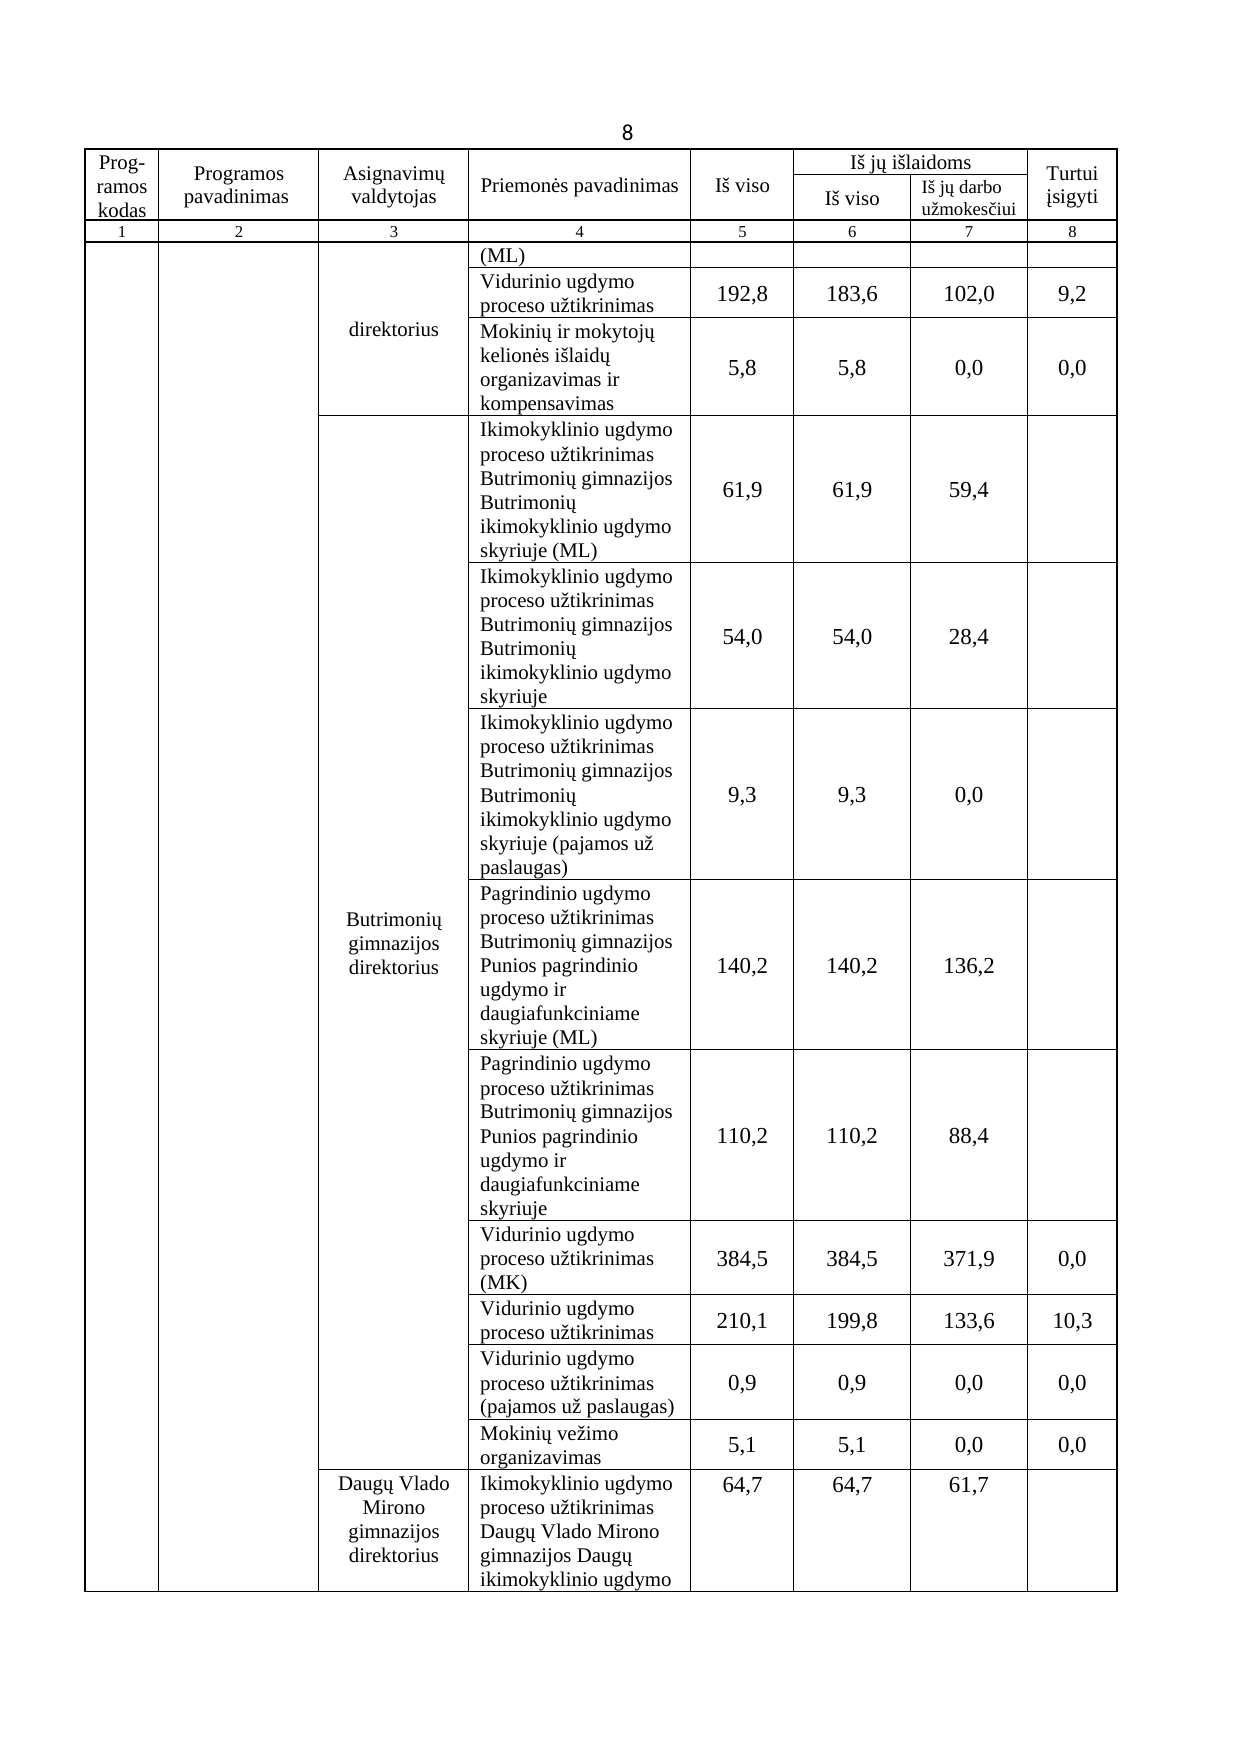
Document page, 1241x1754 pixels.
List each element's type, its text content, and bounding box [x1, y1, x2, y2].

table_cell 6 [794, 221, 910, 241]
table_cell 371,9 [911, 1221, 1027, 1294]
table_cell 0,0 [1028, 1345, 1116, 1418]
table_cell (ML) [469, 243, 690, 267]
table_header Iš jų išlaidoms [794, 150, 1027, 174]
table_cell 0,0 [911, 1345, 1027, 1418]
table_header Programos pavadinimas [159, 150, 318, 219]
table_cell Ikimokyklinio ugdymo proceso užtikrinimas Butrimonių gimnazijos Butrimonių ikimokyklinio ugdymo skyriuje (pajamos už paslaugas) [469, 709, 690, 879]
table_cell 110,2 [691, 1050, 793, 1220]
table_cell 5,8 [691, 318, 793, 415]
table_cell 192,8 [691, 268, 793, 317]
table_cell 8 [1028, 221, 1116, 241]
table_cell 0,0 [1028, 1221, 1116, 1294]
table_cell [1028, 1470, 1116, 1591]
table_cell [1028, 880, 1116, 1049]
table_header Turtui įsigyti [1028, 150, 1116, 219]
table_cell 133,6 [911, 1295, 1027, 1344]
table_cell 61,9 [794, 416, 910, 562]
table_cell 7 [911, 221, 1027, 241]
table_cell [1028, 709, 1116, 879]
table_cell Vidurinio ugdymo proceso užtikrinimas [469, 1295, 690, 1344]
table_cell Butrimonių gimnazijos direktorius [319, 416, 468, 1469]
table_cell 1 [86, 221, 158, 241]
table_header Priemonės pavadinimas [469, 150, 690, 219]
table_cell 64,7 [691, 1470, 793, 1591]
table_cell 0,0 [1028, 1420, 1116, 1469]
table_cell 28,4 [911, 563, 1027, 708]
table_cell [86, 243, 158, 1591]
table_cell 0,9 [794, 1345, 910, 1418]
table_cell Iš jų darbo užmokesčiui [911, 175, 1027, 219]
table_cell 0,0 [911, 318, 1027, 415]
table_cell Pagrindinio ugdymo proceso užtikrinimas Butrimonių gimnazijos Punios pagrindinio ugdymo ir daugiafunkciniame skyriuje [469, 1050, 690, 1220]
table_cell Mokinių ir mokytojų kelionės išlaidų organizavimas ir kompensavimas [469, 318, 690, 415]
table_cell Pagrindinio ugdymo proceso užtikrinimas Butrimonių gimnazijos Punios pagrindinio ugdymo ir daugiafunkciniame skyriuje (ML) [469, 880, 690, 1049]
table_cell Daugų Vlado Mirono gimnazijos direktorius [319, 1470, 468, 1591]
table_cell 140,2 [794, 880, 910, 1049]
table_cell [1028, 416, 1116, 562]
table_cell [794, 243, 910, 267]
table_header Asignavimų valdytojas [319, 150, 468, 219]
table_cell 0,9 [691, 1345, 793, 1418]
table_cell 54,0 [691, 563, 793, 708]
table_cell [1028, 1050, 1116, 1220]
table_cell 4 [469, 221, 690, 241]
table_header Prog-ramos kodas [86, 150, 158, 219]
table_cell [911, 243, 1027, 267]
table_cell 9,2 [1028, 268, 1116, 317]
table_cell Vidurinio ugdymo proceso užtikrinimas [469, 268, 690, 317]
table_cell 5,1 [691, 1420, 793, 1469]
table_cell 140,2 [691, 880, 793, 1049]
table_cell 0,0 [911, 709, 1027, 879]
table_cell 384,5 [794, 1221, 910, 1294]
table_cell 210,1 [691, 1295, 793, 1344]
table_cell 61,7 [911, 1470, 1027, 1591]
table_cell [691, 243, 793, 267]
table_cell 9,3 [691, 709, 793, 879]
table_cell 183,6 [794, 268, 910, 317]
table_cell 9,3 [794, 709, 910, 879]
table_cell [159, 243, 318, 1591]
table_cell 0,0 [911, 1420, 1027, 1469]
table_cell 136,2 [911, 880, 1027, 1049]
table_cell 5,1 [794, 1420, 910, 1469]
table_cell 5,8 [794, 318, 910, 415]
table_cell Ikimokyklinio ugdymo proceso užtikrinimas Daugų Vlado Mirono gimnazijos Daugų ikimokyklinio ugdymo [469, 1470, 690, 1591]
table_cell Ikimokyklinio ugdymo proceso užtikrinimas Butrimonių gimnazijos Butrimonių ikimokyklinio ugdymo skyriuje [469, 563, 690, 708]
table_cell 61,9 [691, 416, 793, 562]
table_cell 2 [159, 221, 318, 241]
table_cell Ikimokyklinio ugdymo proceso užtikrinimas Butrimonių gimnazijos Butrimonių ikimokyklinio ugdymo skyriuje (ML) [469, 416, 690, 562]
table_cell Mokinių vežimo organizavimas [469, 1420, 690, 1469]
table_cell Vidurinio ugdymo proceso užtikrinimas (pajamos už paslaugas) [469, 1345, 690, 1418]
table_cell 110,2 [794, 1050, 910, 1220]
table_cell 199,8 [794, 1295, 910, 1344]
table_cell 5 [691, 221, 793, 241]
table_cell 102,0 [911, 268, 1027, 317]
table_cell Vidurinio ugdymo proceso užtikrinimas (MK) [469, 1221, 690, 1294]
table_cell 3 [319, 221, 468, 241]
table_cell 384,5 [691, 1221, 793, 1294]
table_cell 0,0 [1028, 318, 1116, 415]
table_cell 88,4 [911, 1050, 1027, 1220]
table_cell 64,7 [794, 1470, 910, 1591]
table_cell direktorius [319, 243, 468, 415]
table_header Iš viso [691, 150, 793, 219]
table_cell [1028, 243, 1116, 267]
table_cell 54,0 [794, 563, 910, 708]
table_cell 59,4 [911, 416, 1027, 562]
table_cell 10,3 [1028, 1295, 1116, 1344]
table_cell Iš viso [794, 175, 910, 219]
table_cell [1028, 563, 1116, 708]
